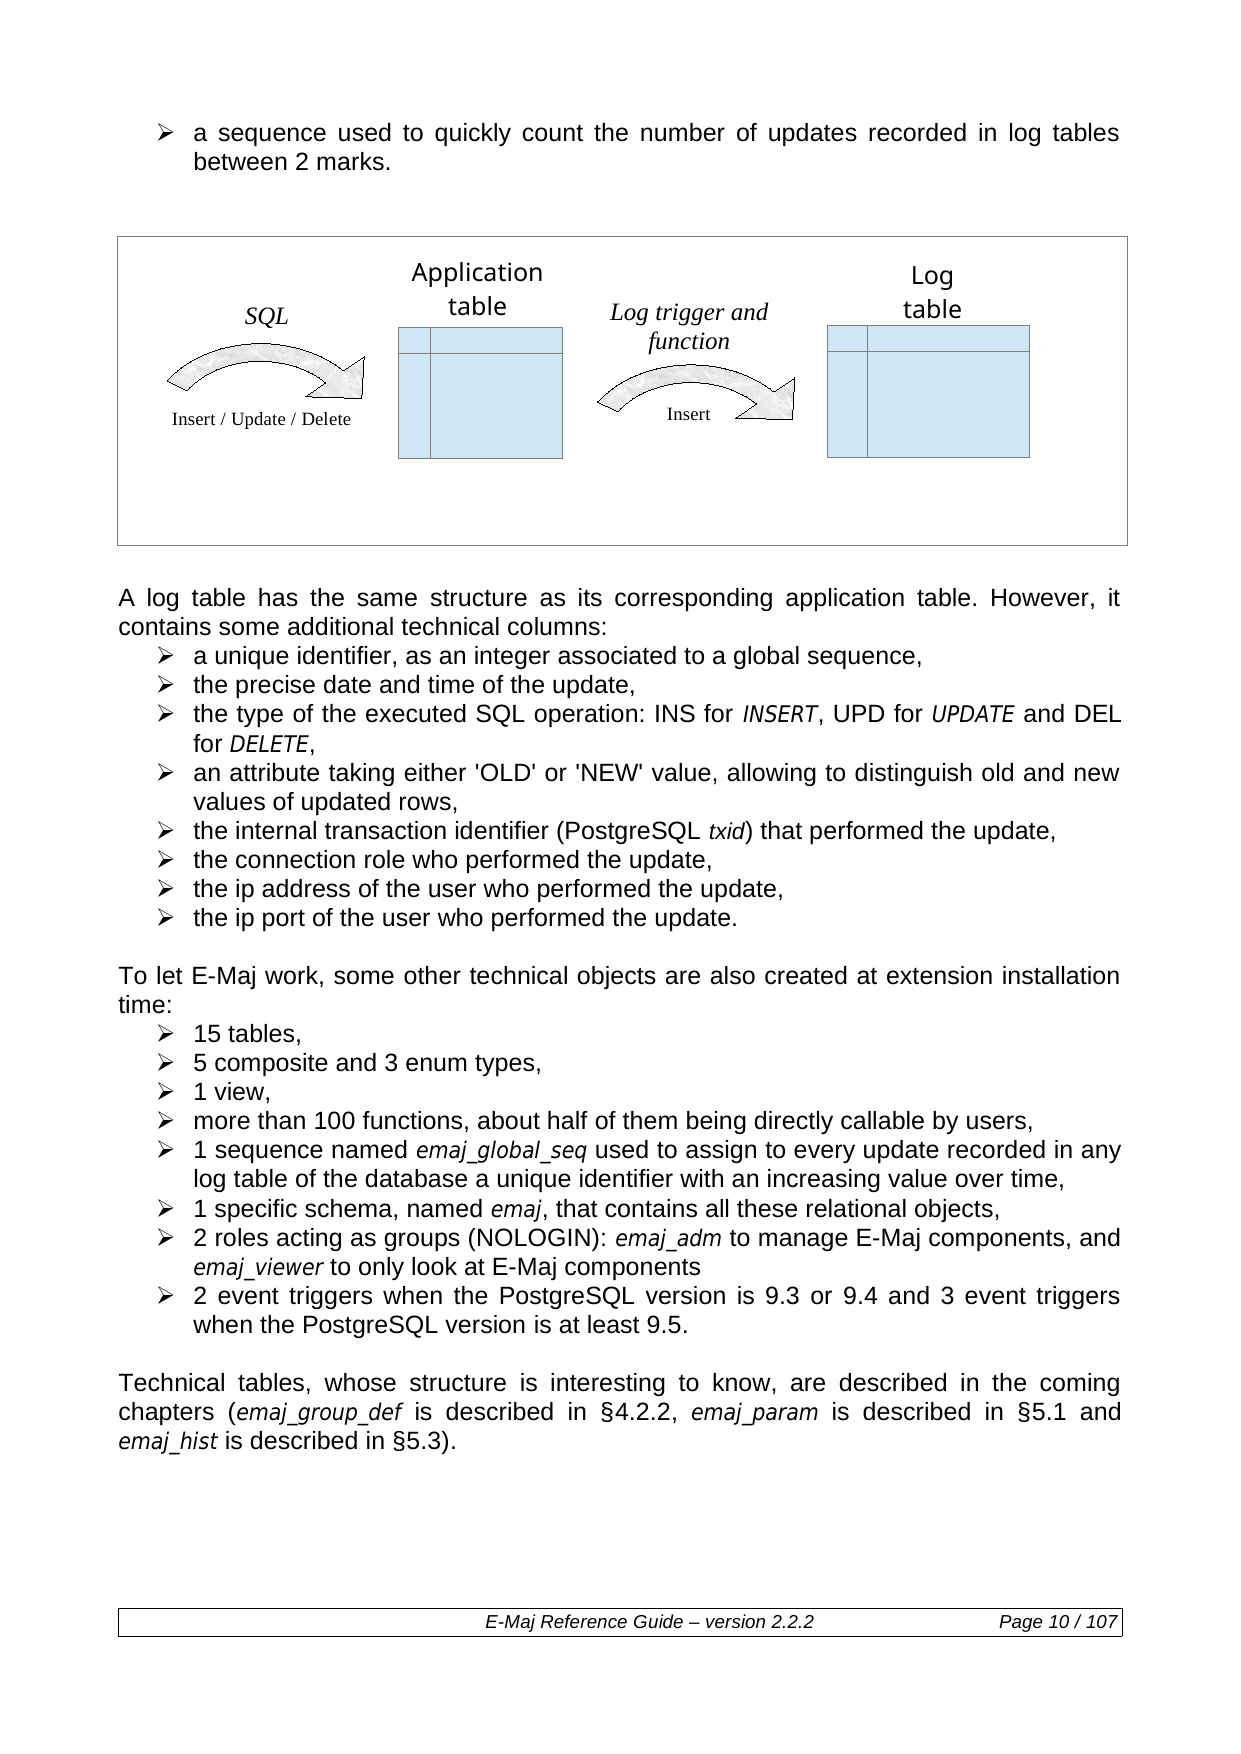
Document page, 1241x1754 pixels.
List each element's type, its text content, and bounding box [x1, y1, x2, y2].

list 5 composite and 3 enum types, [156, 1048, 1122, 1077]
list the ip port of the user who performed the update. [156, 903, 1122, 932]
picture [167, 343, 364, 398]
list more than 100 functions, about half of them being directly callable by users, [156, 1106, 1122, 1135]
list 15 tables, [156, 1019, 1122, 1048]
list 1 view, [156, 1077, 1122, 1106]
list 1 sequence named emaj_global_seq used to assign to every update recorded in any log table of the database a unique identifier with an increasing value over time, [156, 1135, 1122, 1193]
list 2 event triggers when the PostgreSQL version is 9.3 or 9.4 and 3 event triggers when the PostgreSQL version is at least 9.5. [156, 1281, 1122, 1339]
list the precise date and time of the update, [156, 670, 1122, 699]
list a sequence used to quickly count the number of updates recorded in log tables between 2 marks. [156, 118, 1122, 176]
text To let E-Maj work, some other technical objects are also created at extension installation time: [118, 961, 1122, 1019]
picture [598, 364, 794, 419]
list the ip address of the user who performed the update, [156, 874, 1122, 903]
list the type of the executed SQL operation: INS for INSERT, UPD for UPDATE and DEL for DELETE, [156, 699, 1122, 757]
text Technical tables, whose structure is interesting to know, are described in the coming chapters (emaj_group_def is described in §4.2.2, emaj_param is described in §5.1 and emaj_hist is described in §5.3). [118, 1368, 1122, 1455]
list a unique identifier, as an integer associated to a global sequence, [156, 641, 1122, 670]
list the connection role who performed the update, [156, 845, 1122, 874]
text A log table has the same structure as its corresponding application table. However, it contains some additional technical columns: [118, 583, 1122, 641]
list 1 specific schema, named emaj, that contains all these relational objects, [156, 1193, 1122, 1222]
list the internal transaction identifier (PostgreSQL txid) that performed the update, [156, 816, 1122, 845]
list 2 roles acting as groups (NOLOGIN): emaj_adm to manage E-Maj components, and emaj_viewer to only look at E-Maj components [156, 1222, 1122, 1281]
list an attribute taking either 'OLD' or 'NEW' value, allowing to distinguish old and new values of updated rows, [156, 757, 1122, 816]
